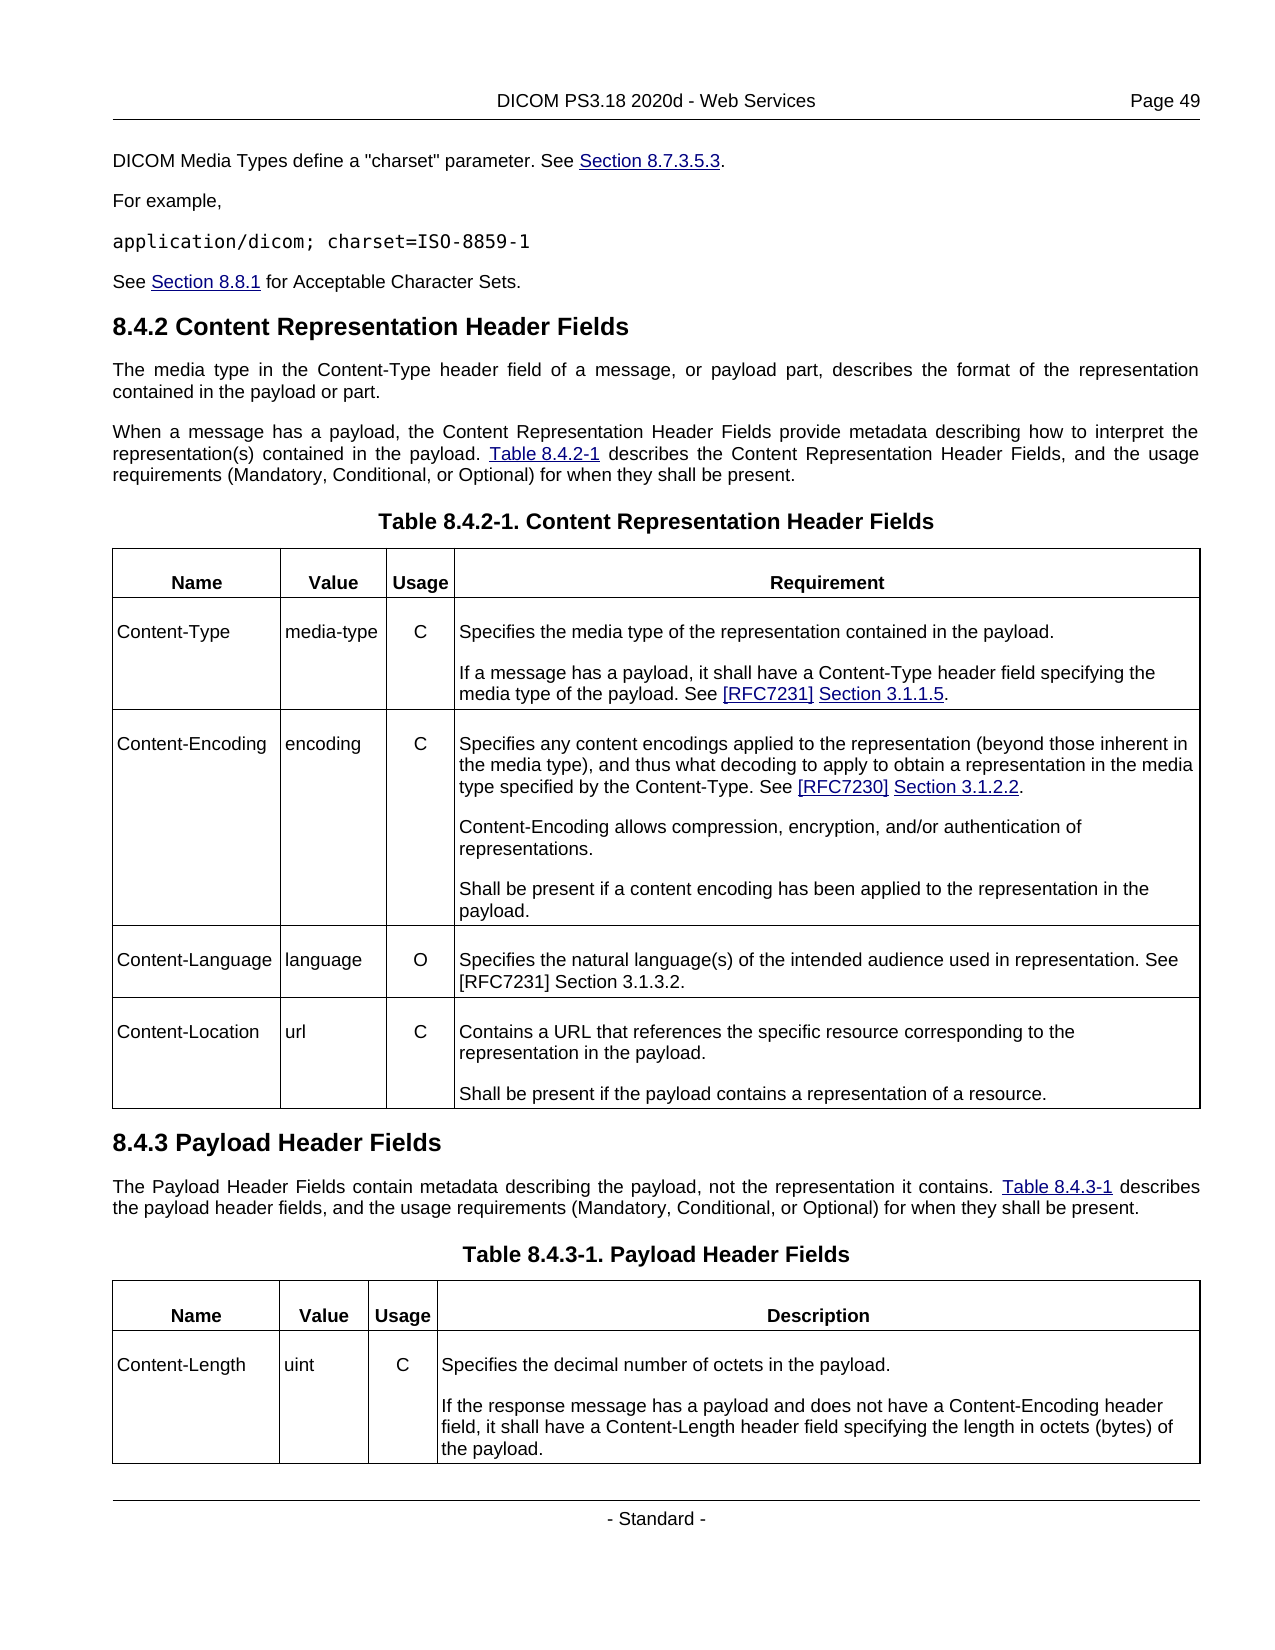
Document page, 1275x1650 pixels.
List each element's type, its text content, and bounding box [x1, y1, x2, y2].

text The Payload Header Fields contain metadata describing the payload, not the representation it contains. Table 8.4.3-1 describes the payload header fields, and the usage requirements (Mandatory, Conditional, or Optional) for when they shall be present. [112, 1175, 1200, 1218]
table_header Name [113, 549, 280, 597]
table_cell C [387, 710, 454, 925]
text The media type in the Content-Type header field of a message, or payload part, describes the format of the representation contained in the payload or part. [112, 359, 1200, 402]
table_cell C [387, 598, 454, 709]
table_cell Content-Location [113, 998, 280, 1108]
table_cell C [387, 998, 454, 1108]
table_header Value [281, 549, 386, 597]
table_cell Specifies the decimal number of octets in the payload. If the response message has a payload and does not have a Content-Encoding header field, it shall have a Content-Length header field specifying the length in octets (bytes) of the payload. [438, 1331, 1199, 1463]
table_cell Specifies the natural language(s) of the intended audience used in representation. See [RFC7231] Section 3.1.3.2. [455, 926, 1199, 997]
table_cell Content-Encoding [113, 710, 280, 925]
table_cell Content-Language [113, 926, 280, 997]
table_cell language [281, 926, 386, 997]
table_cell Specifies the media type of the representation contained in the payload. If a message has a payload, it shall have a Content-Type header field specifying the media type of the payload. See [RFC7231] Section 3.1.1.5. [455, 598, 1199, 709]
table_header Name [113, 1281, 279, 1330]
table_cell Content-Length [113, 1331, 279, 1463]
table_cell Content-Type [113, 598, 280, 709]
table_cell O [387, 926, 454, 997]
table_cell C [369, 1331, 437, 1463]
text For example, [112, 190, 1200, 212]
table_cell url [281, 998, 386, 1108]
table_header Value [280, 1281, 368, 1330]
table_cell Specifies any content encodings applied to the representation (beyond those inherent in the media type), and thus what decoding to apply to obtain a representation in the media type specified by the Content-Type. See [RFC7230] Section 3.1.2.2. Content-Encoding allows compression, encryption, and/or authentication of representations. Shall be present if a content encoding has been applied to the representation in the payload. [455, 710, 1199, 925]
text 8.4.3 Payload Header Fields [112, 1128, 1200, 1157]
table_header Usage [387, 549, 454, 597]
table_header Description [438, 1281, 1199, 1330]
table_header Requirement [455, 549, 1199, 597]
text When a message has a payload, the Content Representation Header Fields provide metadata describing how to interpret the representation(s) contained in the payload. Table 8.4.2-1 describes the Content Representation Header Fields, and the usage requirements (Mandatory, Conditional, or Optional) for when they shall be present. [112, 421, 1200, 486]
text application/dicom; charset=ISO-8859-1 [112, 231, 1200, 252]
table_cell media-type [281, 598, 386, 709]
text Table 8.4.2-1. Content Representation Header Fields [112, 508, 1200, 534]
text Table 8.4.3-1. Payload Header Fields [112, 1241, 1200, 1267]
table_cell uint [280, 1331, 368, 1463]
table_header Usage [369, 1281, 437, 1330]
text See Section 8.8.1 for Acceptable Character Sets. [112, 271, 1200, 293]
text DICOM Media Types define a "charset" parameter. See Section 8.7.3.5.3. [112, 150, 1200, 172]
table_cell encoding [281, 710, 386, 925]
text 8.4.2 Content Representation Header Fields [112, 312, 1200, 340]
table_cell Contains a URL that references the specific resource corresponding to the representation in the payload. Shall be present if the payload contains a representation of a resource. [455, 998, 1199, 1108]
